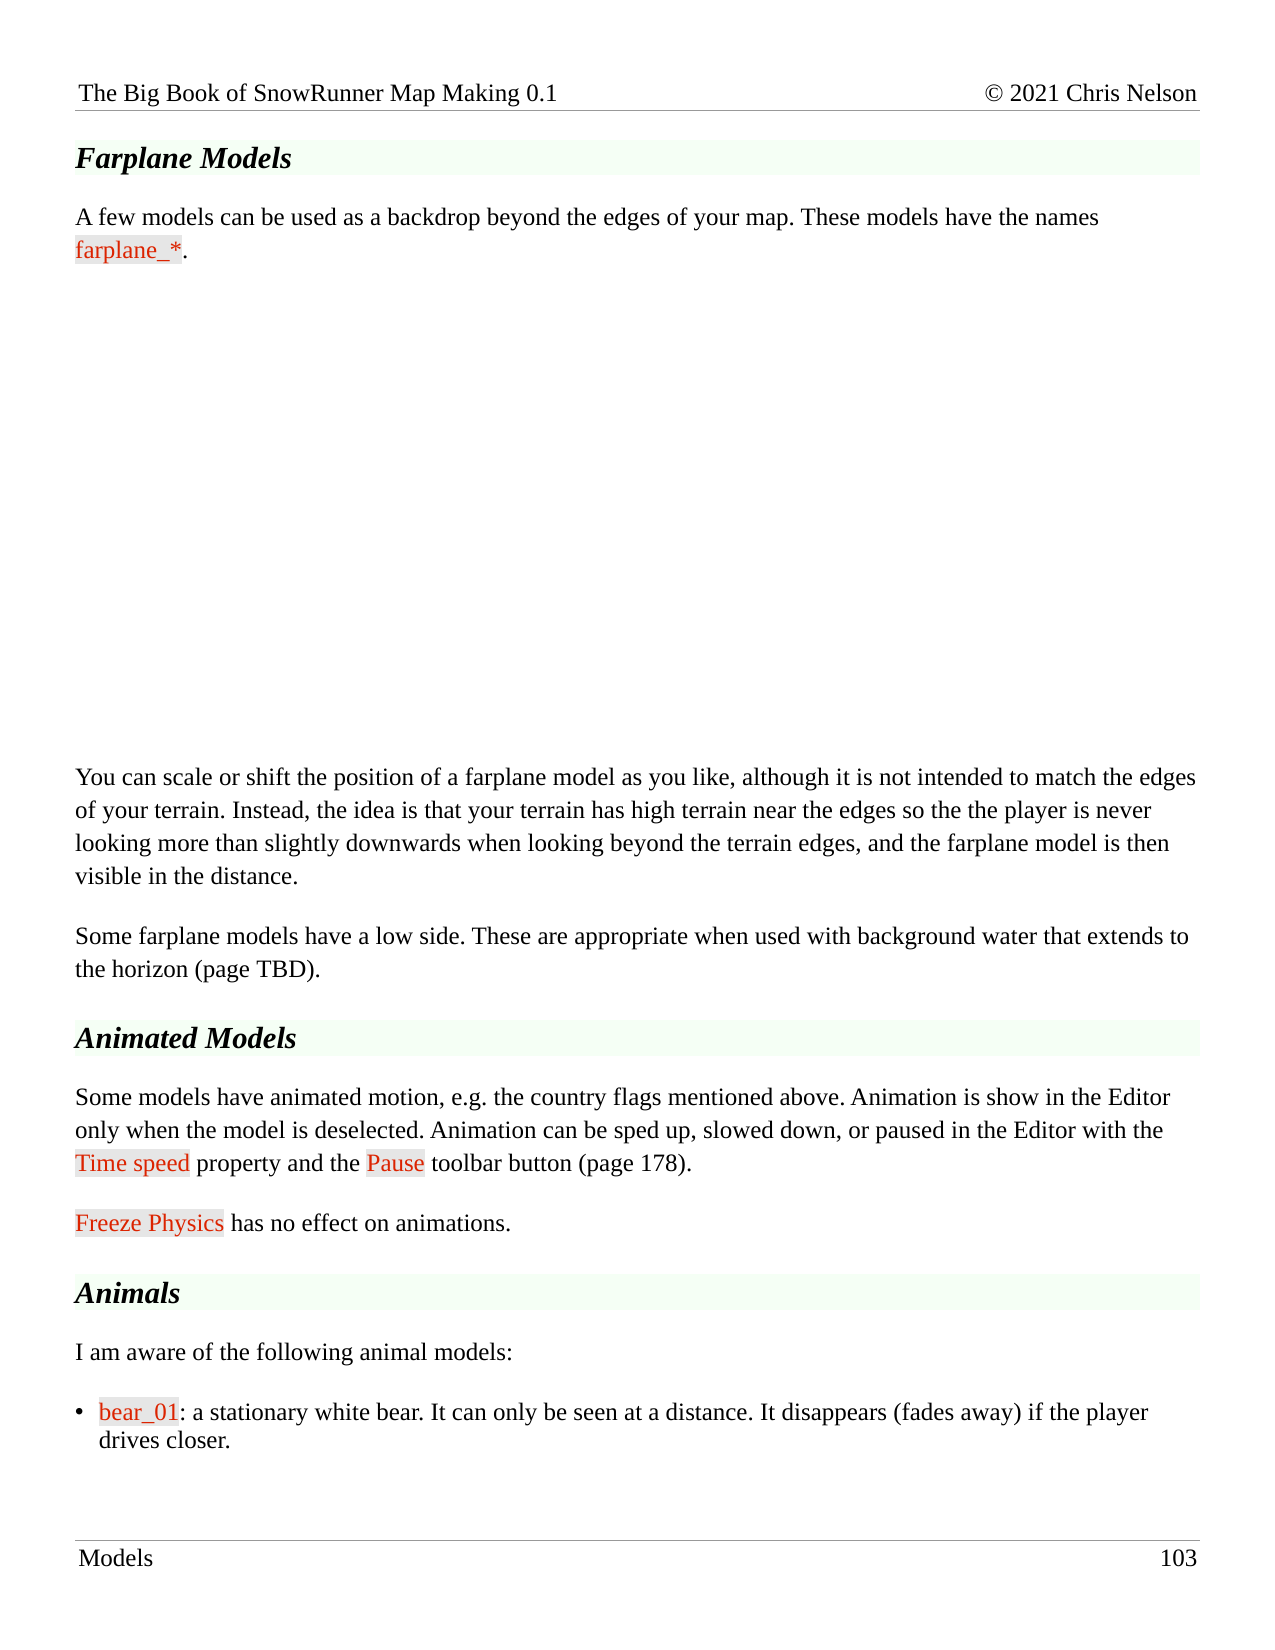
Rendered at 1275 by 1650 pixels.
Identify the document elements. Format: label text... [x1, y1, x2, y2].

subtitle Animated Models [75, 1020, 1200, 1056]
text You can scale or shift the position of a farplane model as you like, although it is not intended to match the edges of your terrain. Instead, the idea is that your terrain has high terrain near the edges so the the player is never looking more than slightly downwards when looking beyond the terrain edges, and the farplane model is then visible in the distance. [75, 762, 1200, 890]
text Freeze Physics has no effect on animations. [75, 1208, 1200, 1237]
subtitle Farplane Models [75, 140, 1200, 175]
text Some models have animated motion, e.g. the country flags mentioned above. Animation is show in the Editor only when the model is deselected. Animation can be sped up, slowed down, or paused in the Editor with the Time speed property and the Pause toolbar button (page 178). [75, 1082, 1200, 1177]
text I am aware of the following animal models: [75, 1337, 1200, 1366]
text Some farplane models have a low side. These are appropriate when used with background water that extends to the horizon (page TBD). [75, 921, 1200, 983]
subtitle Animals [75, 1274, 1200, 1310]
text A few models can be used as a backdrop beyond the edges of your map. These models have the names farplane_*. [75, 202, 1200, 264]
list bear_01: a stationary white bear. It can only be seen at a distance. It disappears (fades away) if the player drives closer. [75, 1397, 1200, 1454]
